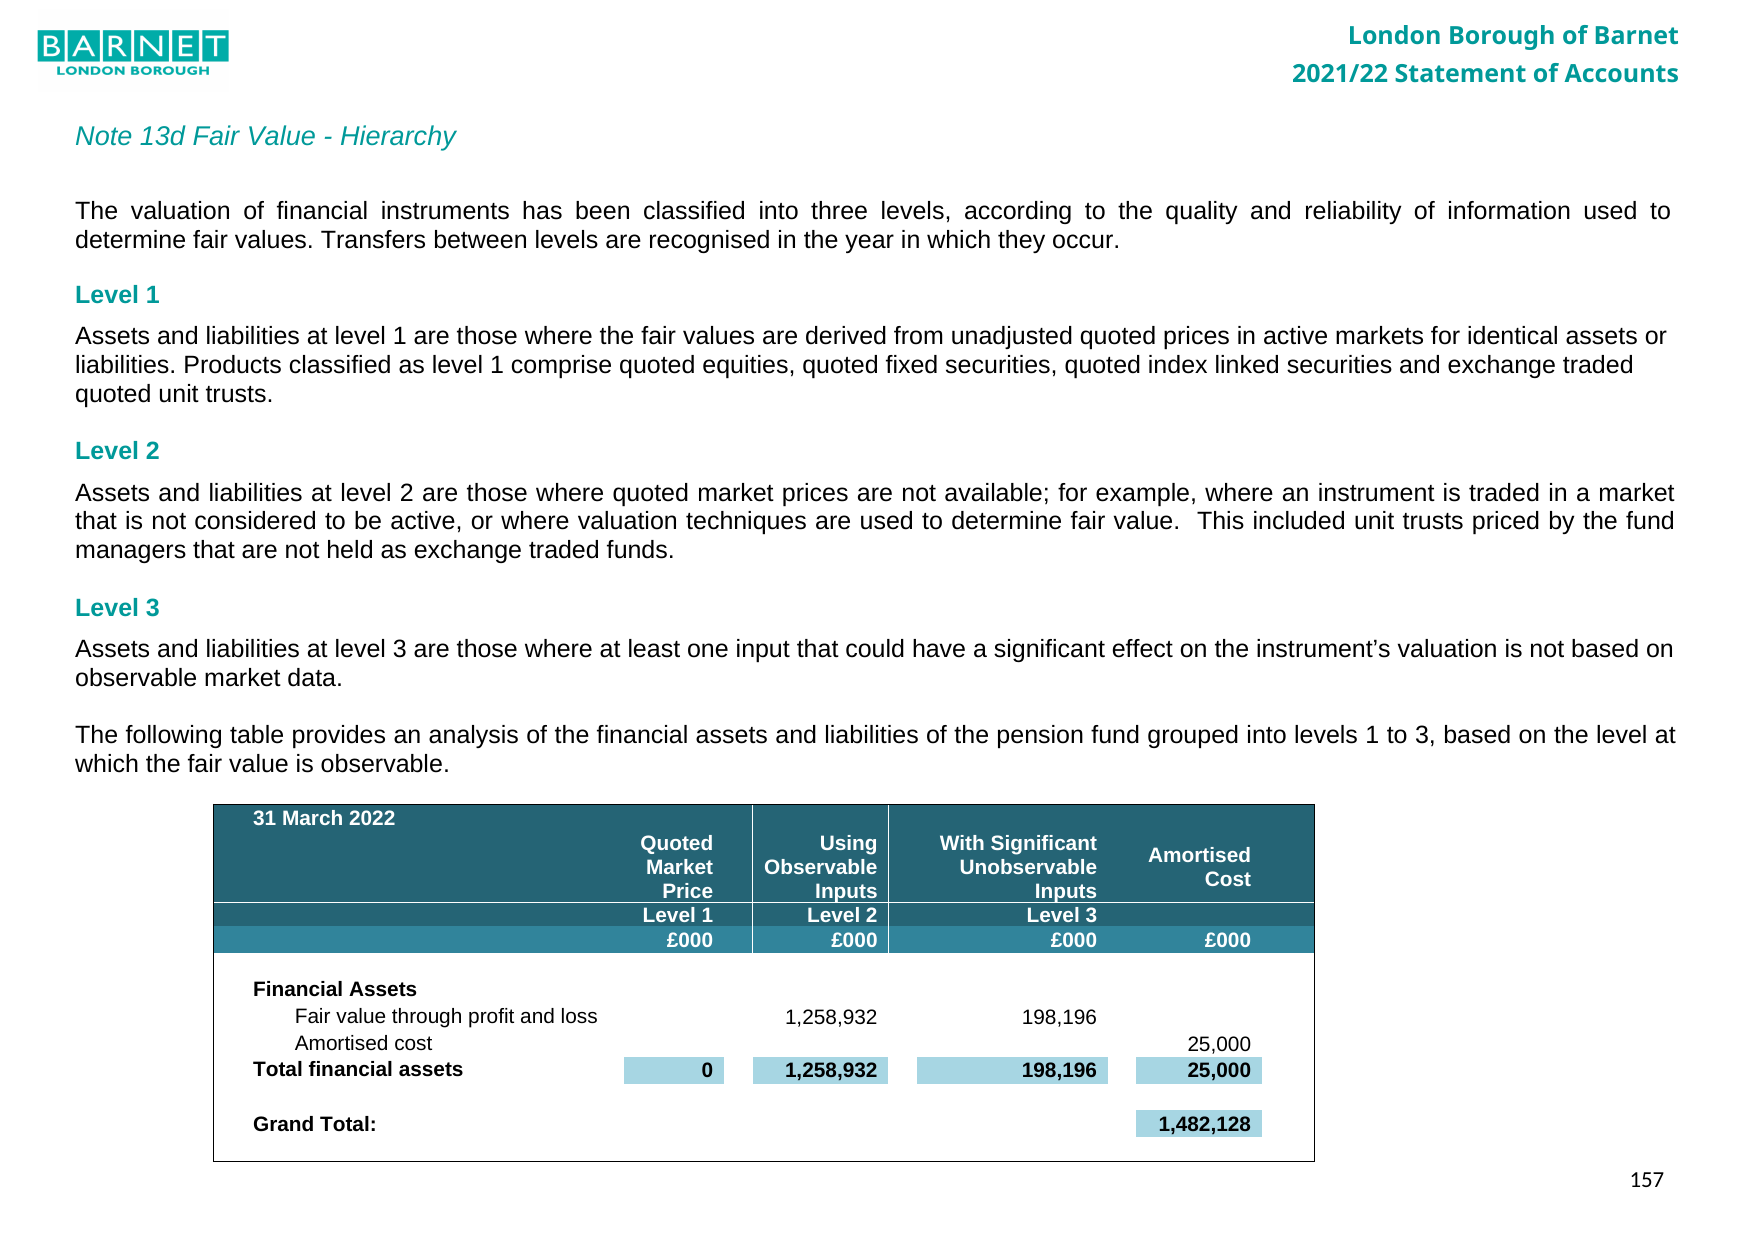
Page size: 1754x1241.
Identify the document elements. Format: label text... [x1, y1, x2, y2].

table_cell [1108, 953, 1136, 977]
table_cell [1108, 977, 1136, 1004]
table_cell £000 [753, 926, 888, 953]
table_cell [753, 977, 888, 1004]
table_cell [889, 1030, 917, 1057]
table_header [1262, 805, 1314, 831]
text The valuation of financial instruments has been classified into three levels, according to the quality and reliability of information used to determine fair values. Transfers between levels are recognised in the year in which they occur. [75, 196, 1673, 254]
table_cell [753, 1030, 888, 1057]
table_cell [214, 953, 242, 977]
table_cell Level 2 [753, 903, 888, 926]
table_cell [214, 1084, 242, 1110]
table_cell [724, 1004, 752, 1030]
table_cell Using Observable Inputs [753, 831, 888, 902]
table_cell [1108, 1004, 1136, 1030]
table_cell [1108, 1030, 1136, 1057]
table_cell 25,000 [1136, 1057, 1262, 1084]
table_cell [889, 1004, 917, 1030]
table_cell [917, 1137, 1108, 1161]
table_cell [1136, 903, 1262, 926]
table_cell [917, 953, 1108, 977]
text Assets and liabilities at level 2 are those where quoted market prices are not available; for example, where an instrument is traded in a market that is not considered to be active, or where valuation techniques are used to determine fair value. This included unit trusts priced by the fund managers that are not held as exchange traded funds. [75, 477, 1679, 564]
table_cell [889, 1057, 917, 1084]
table_cell [889, 953, 917, 977]
table_cell £000 [1136, 926, 1262, 953]
table_header [1136, 805, 1262, 831]
table_cell [724, 1110, 752, 1137]
table_cell [889, 1110, 917, 1137]
table_cell [1136, 1004, 1262, 1030]
table_header [1108, 805, 1136, 831]
table_cell [242, 1084, 624, 1110]
text Level 3 [75, 592, 1673, 621]
table_cell 1,258,932 [753, 1004, 888, 1030]
table_cell [1108, 831, 1136, 902]
table_cell [1262, 1110, 1314, 1137]
text Level 1 [75, 280, 1673, 309]
table_header 31 March 2022 [242, 805, 624, 831]
table_cell [889, 903, 917, 926]
table_cell [214, 903, 242, 926]
table_cell [753, 1110, 888, 1137]
table_cell [724, 1084, 752, 1110]
table_cell [1136, 1084, 1262, 1110]
table_cell [1262, 1137, 1314, 1161]
table_cell £000 [624, 926, 724, 953]
table_cell [242, 903, 624, 926]
table_cell [1262, 1084, 1314, 1110]
table_cell [753, 1137, 888, 1161]
table_cell Level 3 [917, 903, 1108, 926]
table_cell 25,000 [1136, 1030, 1262, 1057]
table_cell [1108, 903, 1136, 926]
table_cell 1,482,128 [1136, 1110, 1262, 1137]
table_cell [724, 1057, 752, 1084]
table_header [753, 805, 888, 831]
table_cell [214, 1137, 242, 1161]
table_cell [724, 953, 752, 977]
table_cell [1108, 1110, 1136, 1137]
subtitle Note 13d Fair Value - Hierarchy [75, 119, 1679, 151]
table_cell Amortised cost [242, 1030, 624, 1057]
text The following table provides an analysis of the financial assets and liabilities of the pension fund grouped into levels 1 to 3, based on the level at which the fair value is observable. [75, 720, 1679, 777]
table_cell [1136, 977, 1262, 1004]
table_cell [724, 926, 752, 953]
table_cell [624, 1030, 724, 1057]
table_cell [724, 977, 752, 1004]
table_cell [242, 1137, 624, 1161]
table_cell [1262, 1057, 1314, 1084]
table_cell [889, 1137, 917, 1161]
table_cell [917, 1084, 1108, 1110]
table_cell [917, 1110, 1108, 1137]
table_header [917, 805, 1108, 831]
table_cell [724, 831, 752, 902]
table_cell £000 [917, 926, 1108, 953]
table_cell Grand Total: [242, 1110, 624, 1137]
table_cell [724, 1030, 752, 1057]
table_cell [1108, 926, 1136, 953]
table_cell [889, 926, 917, 953]
table_cell 1,258,932 [753, 1057, 888, 1084]
table_cell 198,196 [917, 1057, 1108, 1084]
table_cell [1262, 831, 1314, 902]
table_cell [214, 831, 242, 902]
table_cell Fair value through profit and loss [242, 1004, 624, 1030]
text Assets and liabilities at level 1 are those where the fair values are derived from unadjusted quoted prices in active markets for identical assets or liabilities. Products classified as level 1 comprise quoted equities, quoted fixed securities, quoted index linked securities and exchange traded quoted unit trusts. [75, 321, 1679, 407]
table_cell [624, 977, 724, 1004]
text Level 2 [75, 436, 1673, 465]
table_cell [889, 1084, 917, 1110]
table_cell [1136, 953, 1262, 977]
table_cell [1108, 1057, 1136, 1084]
table_cell [242, 926, 624, 953]
table_cell [1262, 903, 1314, 926]
table_cell [214, 1110, 242, 1137]
table_cell [753, 953, 888, 977]
table_cell [214, 1030, 242, 1057]
text Assets and liabilities at level 3 are those where at least one input that could have a significant effect on the instrument’s valuation is not based on observable market data. [75, 634, 1679, 691]
table_cell [1262, 977, 1314, 1004]
table_cell [1108, 1137, 1136, 1161]
table_cell [214, 1004, 242, 1030]
table_cell [724, 1137, 752, 1161]
table_cell [1262, 953, 1314, 977]
table_cell [624, 1004, 724, 1030]
table_cell [724, 903, 752, 926]
table_header [624, 805, 724, 831]
table_cell [889, 977, 917, 1004]
table_cell [624, 953, 724, 977]
table_cell [889, 831, 917, 902]
table_cell [624, 1137, 724, 1161]
table_cell Quoted Market Price [624, 831, 724, 902]
table_header [214, 805, 242, 831]
table_cell 198,196 [917, 1004, 1108, 1030]
table_cell [624, 1110, 724, 1137]
table_cell [214, 977, 242, 1004]
table_cell Amortised Cost [1136, 831, 1262, 902]
table_cell [1262, 1030, 1314, 1057]
table_cell [753, 1084, 888, 1110]
table_cell Level 1 [624, 903, 724, 926]
table_cell [624, 1084, 724, 1110]
table_cell [1136, 1137, 1262, 1161]
table_cell [1262, 926, 1314, 953]
table_cell [917, 1030, 1108, 1057]
table_cell [214, 926, 242, 953]
table_cell [1262, 1004, 1314, 1030]
table_cell [917, 977, 1108, 1004]
table_cell Total financial assets [242, 1057, 624, 1084]
table_cell [242, 831, 624, 902]
table_header [889, 805, 917, 831]
table_header [724, 805, 752, 831]
table_cell [242, 953, 624, 977]
table_cell [1108, 1084, 1136, 1110]
table_cell 0 [624, 1057, 724, 1084]
table_cell [214, 1057, 242, 1084]
table_cell Financial Assets [242, 977, 624, 1004]
table_cell With Significant Unobservable Inputs [917, 831, 1108, 902]
